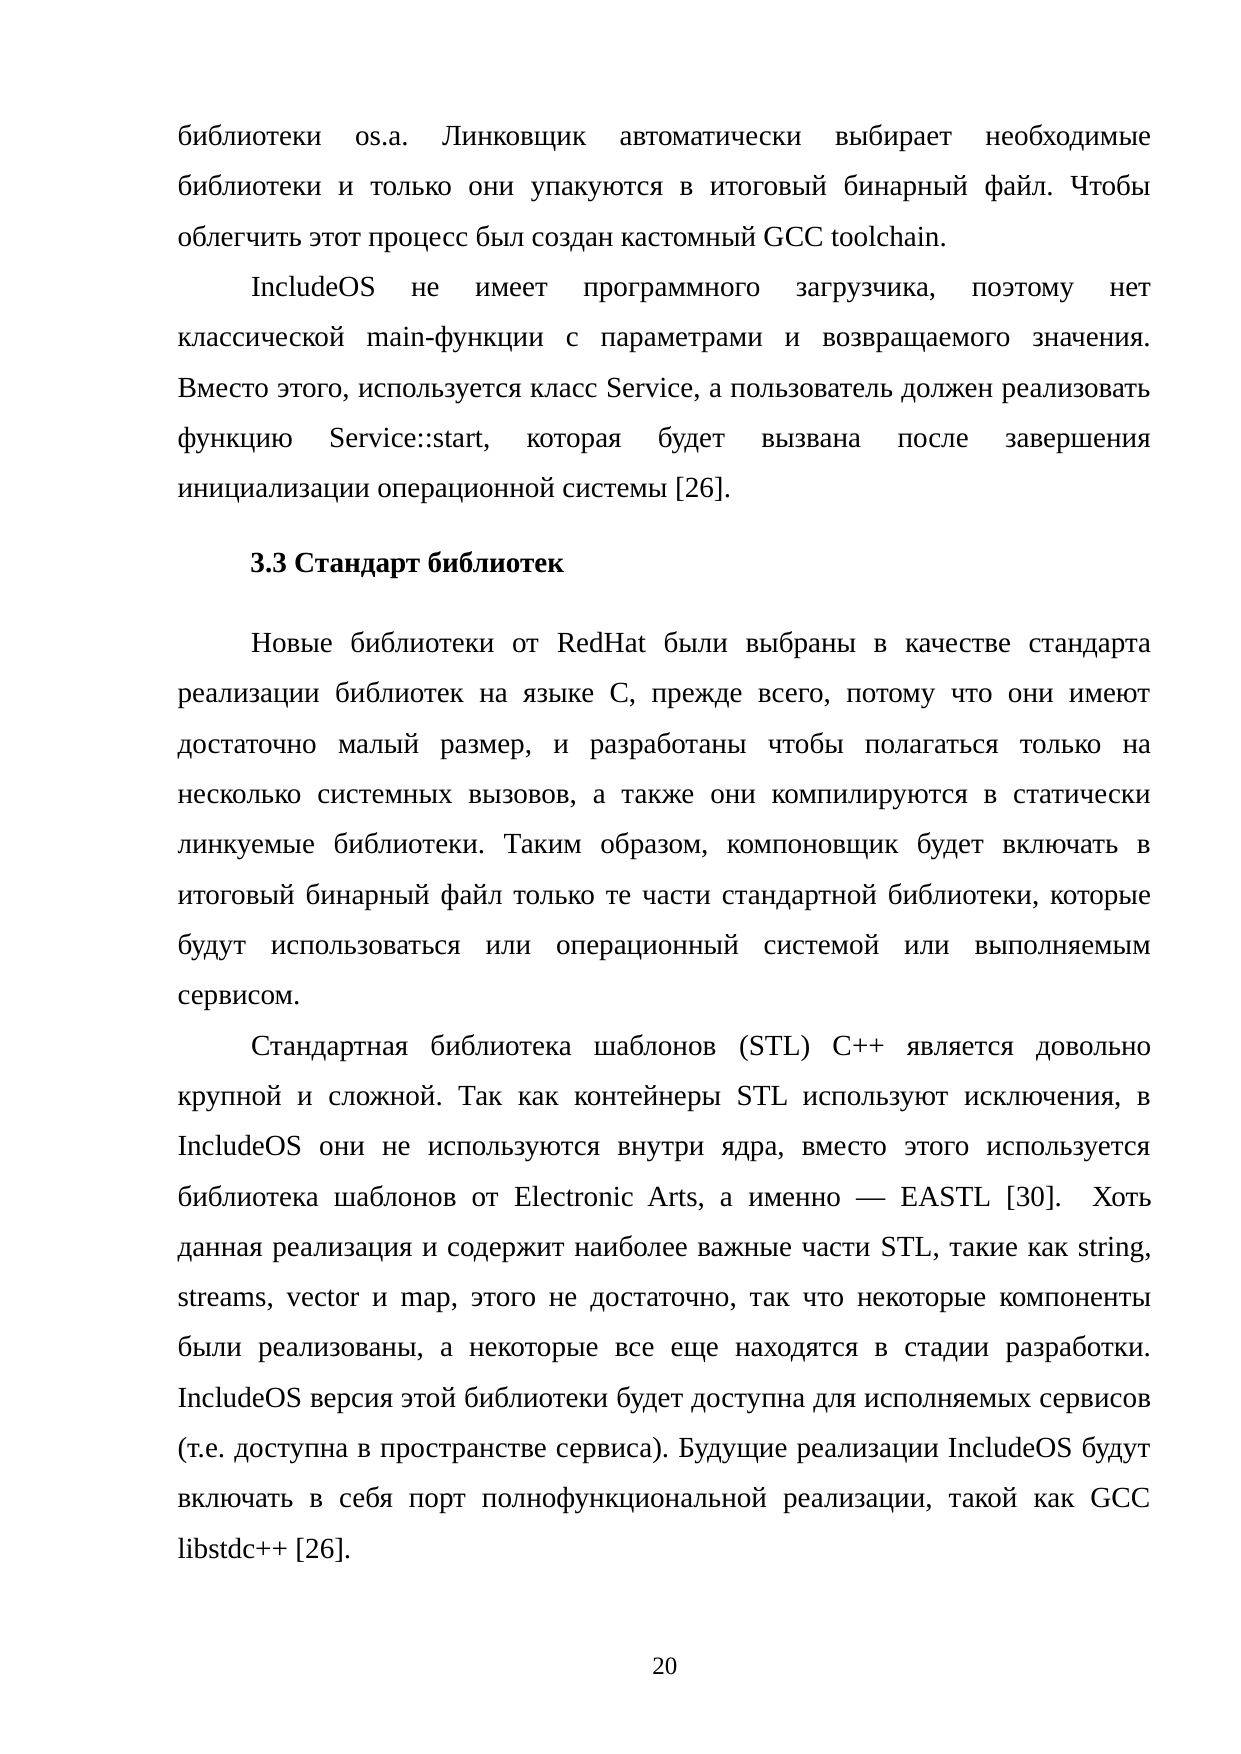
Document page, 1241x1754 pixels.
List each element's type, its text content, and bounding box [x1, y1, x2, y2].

text IncludeOS не имеет программного загрузчика, поэтому нет классической main-функции с параметрами и возвращаемого значения. Вместо этого, используется класс Service, а пользователь должен реализовать функцию Service::start, которая будет вызвана после завершения инициализации операционной системы [26]. [177, 269, 1152, 504]
text Стандартная библиотека шаблонов (STL) C++ является довольно крупной и сложной. Так как контейнеры STL используют исключения, в IncludeOS они не используются внутри ядра, вместо этого используется библиотека шаблонов от Electronic Arts, а именно — EASTL [30]. Хоть данная реализация и содержит наиболее важные части STL, такие как string, streams, vector и map, этого не достаточно, так что некоторые компоненты были реализованы, а некоторые все еще находятся в стадии разработки. IncludeOS версия этой библиотеки будет доступна для исполняемых сервисов (т.е. доступна в пространстве сервиса). Будущие реализации IncludeOS будут включать в себя порт полнофункциональной реализации, такой как GCC libstdc++ [26]. [177, 1028, 1152, 1564]
text библиотеки os.a. Линковщик автоматически выбирает необходимые библиотеки и только они упакуются в итоговый бинарный файл. Чтобы облегчить этот процесс был создан кастомный GCC toolchain. [177, 118, 1152, 252]
text Новые библиотеки от RedHat были выбраны в качестве стандарта реализации библиотек на языке С, прежде всего, потому что они имеют достаточно малый размер, и разработаны чтобы полагаться только на несколько системных вызовов, а также они компилируются в статически линкуемые библиотеки. Таким образом, компоновщик будет включать в итоговый бинарный файл только те части стандартной библиотеки, которые будут использоваться или операционный системой или выполняемым сервисом. [177, 625, 1152, 1011]
subtitle 3.3 Стандарт библиотек [177, 546, 1152, 579]
